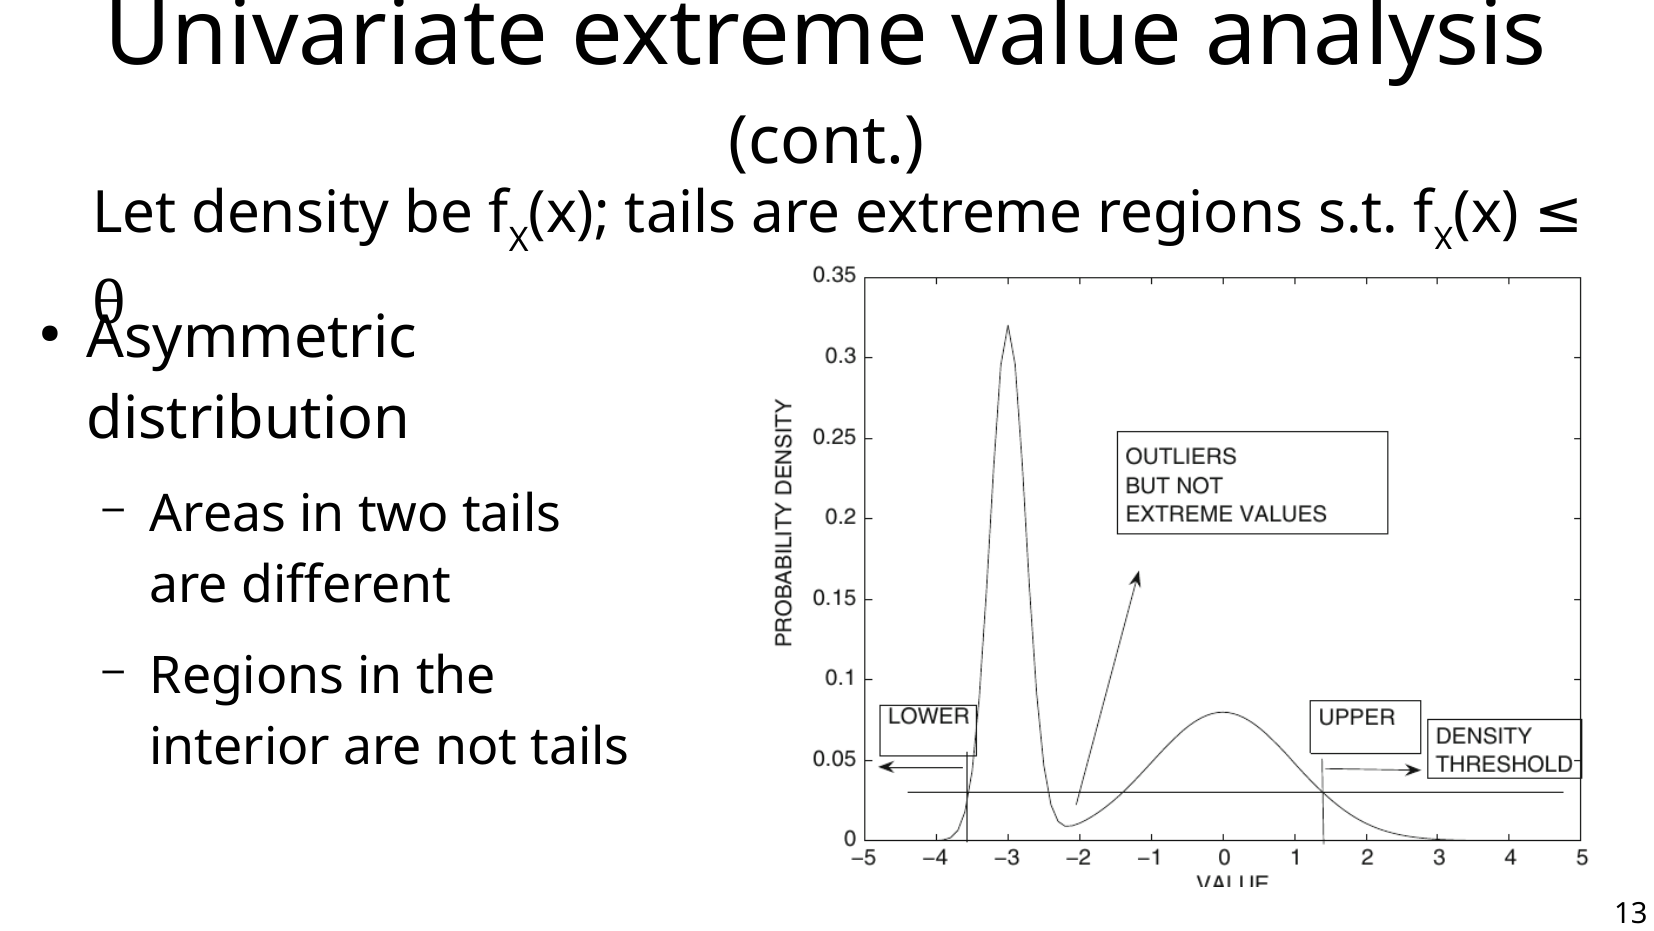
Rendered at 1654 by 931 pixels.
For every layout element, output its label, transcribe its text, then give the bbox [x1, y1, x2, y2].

title Univariate extreme value analysis (cont.) [4, 1, 1650, 148]
list Asymmetric distribution Areas in two tails are different Regions in the interior are not tails [23, 294, 649, 834]
picture [762, 249, 1593, 887]
list Let density be fX(x); tails are extreme regions s.t. fX(x) ≤ θ [21, 170, 1628, 378]
